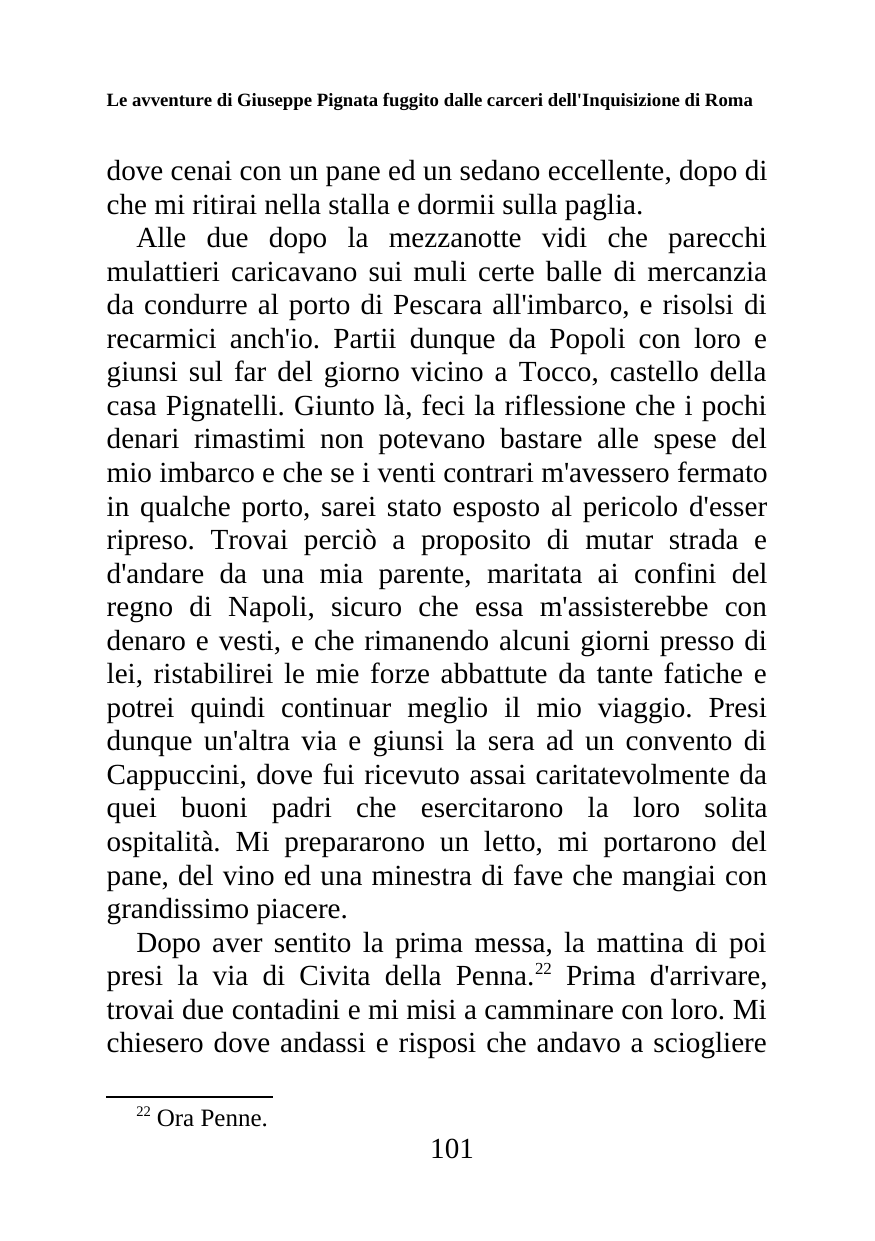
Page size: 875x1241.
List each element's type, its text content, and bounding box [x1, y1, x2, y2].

text dove cenai con un pane ed un sedano eccellente, dopo di che mi ritirai nella stalla e dormii sulla paglia. [106, 153, 768, 220]
text Alle due dopo la mezzanotte vidi che parecchi mulattieri caricavano sui muli certe balle di mercanzia da condurre al porto di Pescara all'imbarco, e risolsi di recarmici anch'io. Partii dunque da Popoli con loro e giunsi sul far del giorno vicino a Tocco, castello della casa Pignatelli. Giunto là, feci la riflessione che i pochi denari rimastimi non potevano bastare alle spese del mio imbarco e che se i venti contrari m'avessero fermato in qualche porto, sarei stato esposto al pericolo d'esser ripreso. Trovai perciò a proposito di mutar strada e d'andare da una mia parente, maritata ai confini del regno di Napoli, sicuro che essa m'assisterebbe con denaro e vesti, e che rimanendo alcuni giorni presso di lei, ristabilirei le mie forze abbattute da tante fatiche e potrei quindi continuar meglio il mio viaggio. Presi dunque un'altra via e giunsi la sera ad un convento di Cappuccini, dove fui ricevuto assai caritatevolmente da quei buoni padri che esercitarono la loro solita ospitalità. Mi prepararono un letto, mi portarono del pane, del vino ed una minestra di fave che mangiai con grandissimo piacere. [106, 220, 768, 925]
text Ora Penne. [106, 1103, 768, 1132]
text Dopo aver sentito la prima messa, la mattina di poi presi la via di Civita della Penna. Prima d'arrivare, trovai due contadini e mi misi a camminare con loro. Mi chiesero dove andassi e risposi che andavo a sciogliere [106, 925, 768, 1059]
